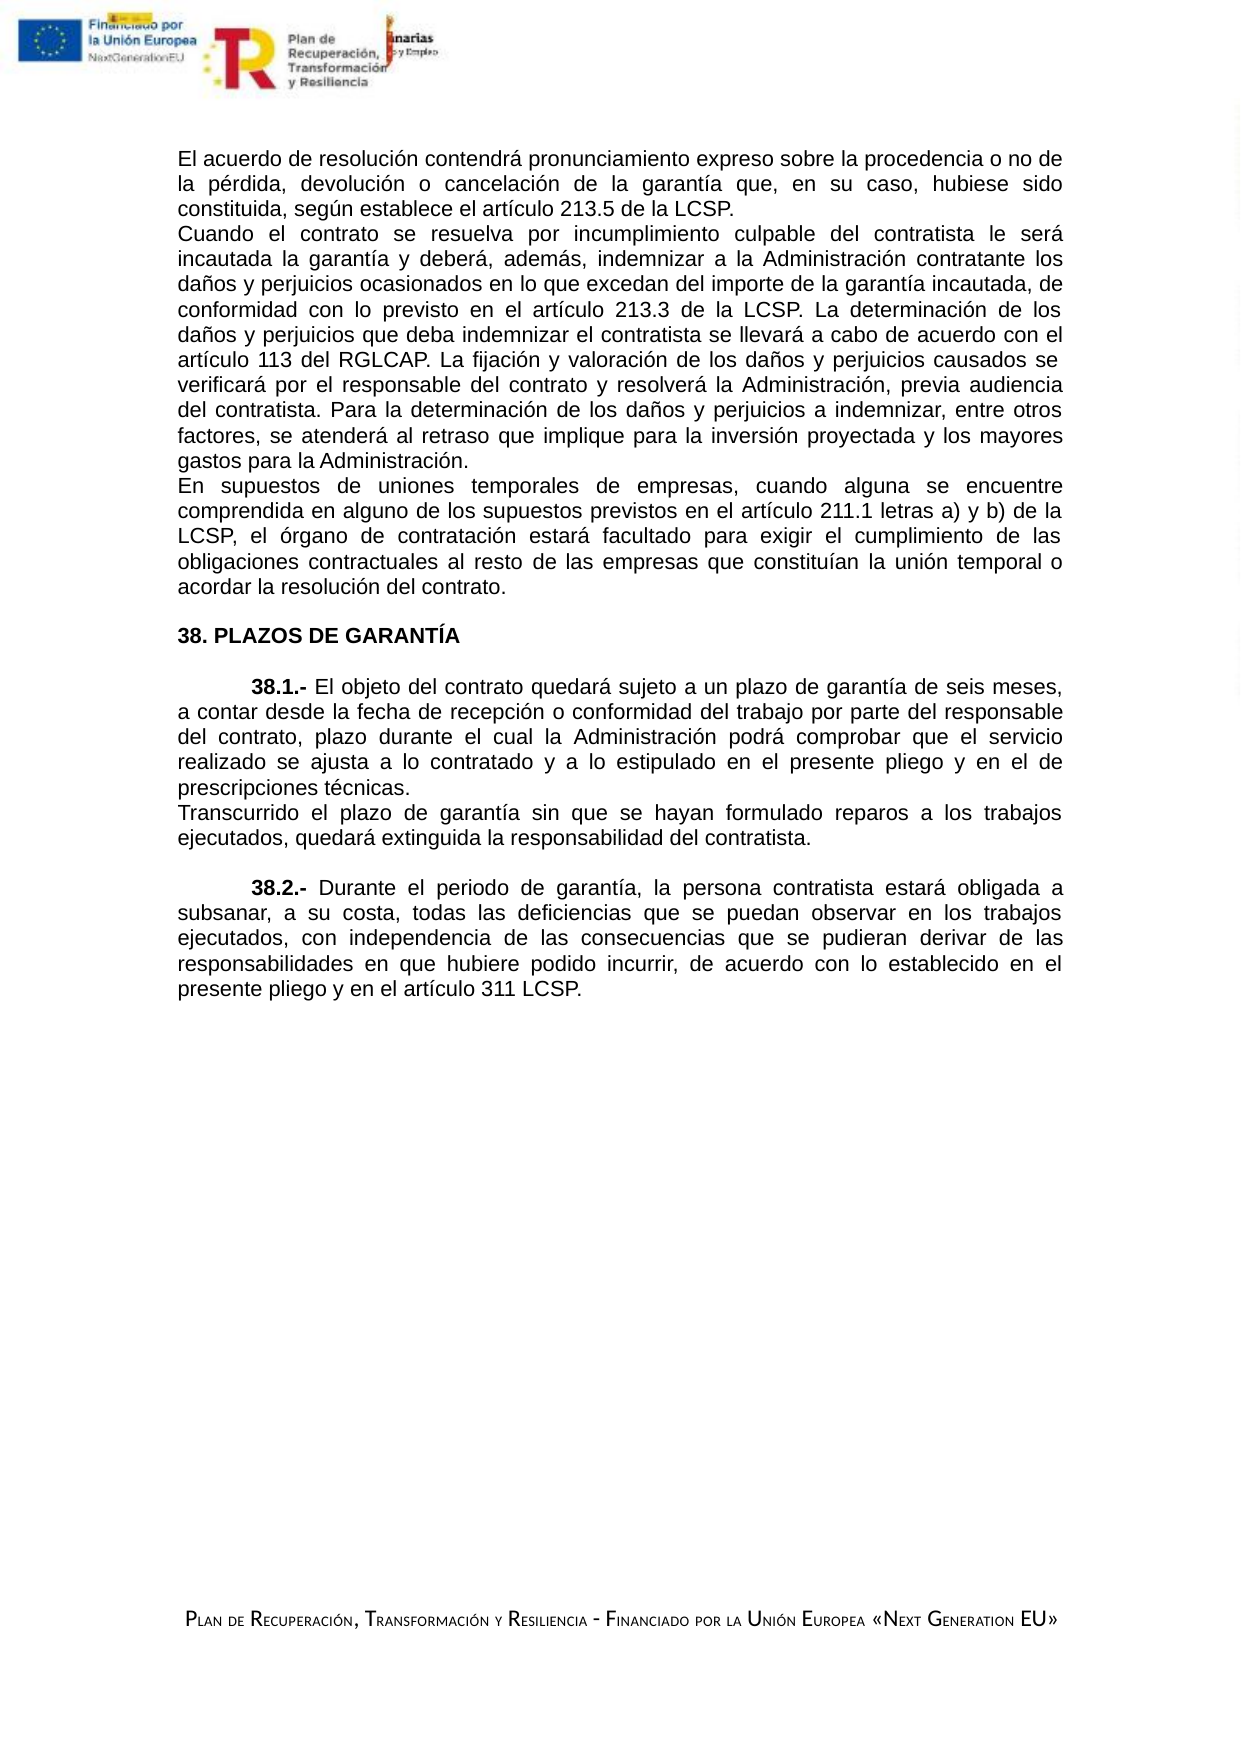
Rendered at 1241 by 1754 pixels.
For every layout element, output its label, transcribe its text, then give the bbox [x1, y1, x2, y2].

text constituida, según establece el artículo 213.5 de la LCSP. [177, 197, 1088, 221]
text artículo 113 del RGLCAP. La fijación y valoración de los daños y perjuicios causados se [177, 348, 1088, 372]
text PLAN DE RECUPERACIÓN, TRANSFORMACIÓN Y RESILIENCIA - FINANCIADO POR LA UNIÓN EUROPEA «NEXT GENERATION EU» [185, 1604, 1083, 1632]
text del contratista. Para la determinación de los daños y perjuicios a indemnizar, entre otros [177, 398, 1088, 423]
text obligaciones contractuales al resto de las empresas que constituían la unión temporal o [177, 549, 1088, 574]
text incautada la garantía y deberá, además, indemnizar a la Administración contratante los [177, 247, 1088, 272]
text 38.2.- Durante el periodo de garantía, la persona contratista estará obligada a [251, 876, 1088, 900]
text 38. PLAZOS DE GARANTÍA [177, 624, 485, 649]
text El acuerdo de resolución contendrá pronunciamiento expreso sobre la procedencia o no de [177, 146, 1088, 171]
text subsanar, a su costa, todas las deficiencias que se puedan observar en los trabajos [177, 901, 1088, 926]
text conformidad con lo previsto en el artículo 213.3 de la LCSP. La determinación de los [177, 297, 1088, 322]
text ejecutados, quedará extinguida la responsabilidad del contratista. [177, 826, 1088, 850]
text a contar desde la fecha de recepción o conformidad del trabajo por parte del responsable [177, 700, 1088, 724]
text acordar la resolución del contrato. [177, 575, 1088, 599]
text responsabilidades en que hubiere podido incurrir, de acuerdo con lo establecido en el [177, 951, 1088, 976]
text presente pliego y en el artículo 311 LCSP. [177, 977, 1088, 1001]
text gastos para la Administración. [177, 449, 1088, 473]
text daños y perjuicios ocasionados en lo que excedan del importe de la garantía incautada, de [177, 272, 1088, 297]
text Cuando el contrato se resuelva por incumplimiento culpable del contratista le será [177, 222, 1088, 246]
text Transcurrido el plazo de garantía sin que se hayan formulado reparos a los trabajos [177, 801, 1088, 825]
text 38.1.- El objeto del contrato quedará sujeto a un plazo de garantía de seis meses, [251, 675, 1088, 699]
text En supuestos de uniones temporales de empresas, cuando alguna se encuentre [177, 474, 1088, 498]
text factores, se atenderá al retraso que implique para la inversión proyectada y los mayores [177, 423, 1088, 448]
text LCSP, el órgano de contratación estará facultado para exigir el cumplimiento de las [177, 524, 1088, 549]
text del contrato, plazo durante el cual la Administración podrá comprobar que el servicio [177, 725, 1088, 749]
text ejecutados, con independencia de las consecuencias que se pudieran derivar de las [177, 926, 1088, 951]
text verificará por el responsable del contrato y resolverá la Administración, previa audiencia [177, 373, 1088, 398]
text la pérdida, devolución o cancelación de la garantía que, en su caso, hubiese sido [177, 172, 1088, 196]
text prescripciones técnicas. [177, 775, 1088, 800]
text daños y perjuicios que deba indemnizar el contratista se llevará a cabo de acuerdo con el [177, 323, 1088, 347]
text comprendida en alguno de los supuestos previstos en el artículo 211.1 letras a) y b) de la [177, 499, 1088, 524]
text realizado se ajusta a lo contratado y a lo estipulado en el presente pliego y en el de [177, 750, 1088, 775]
